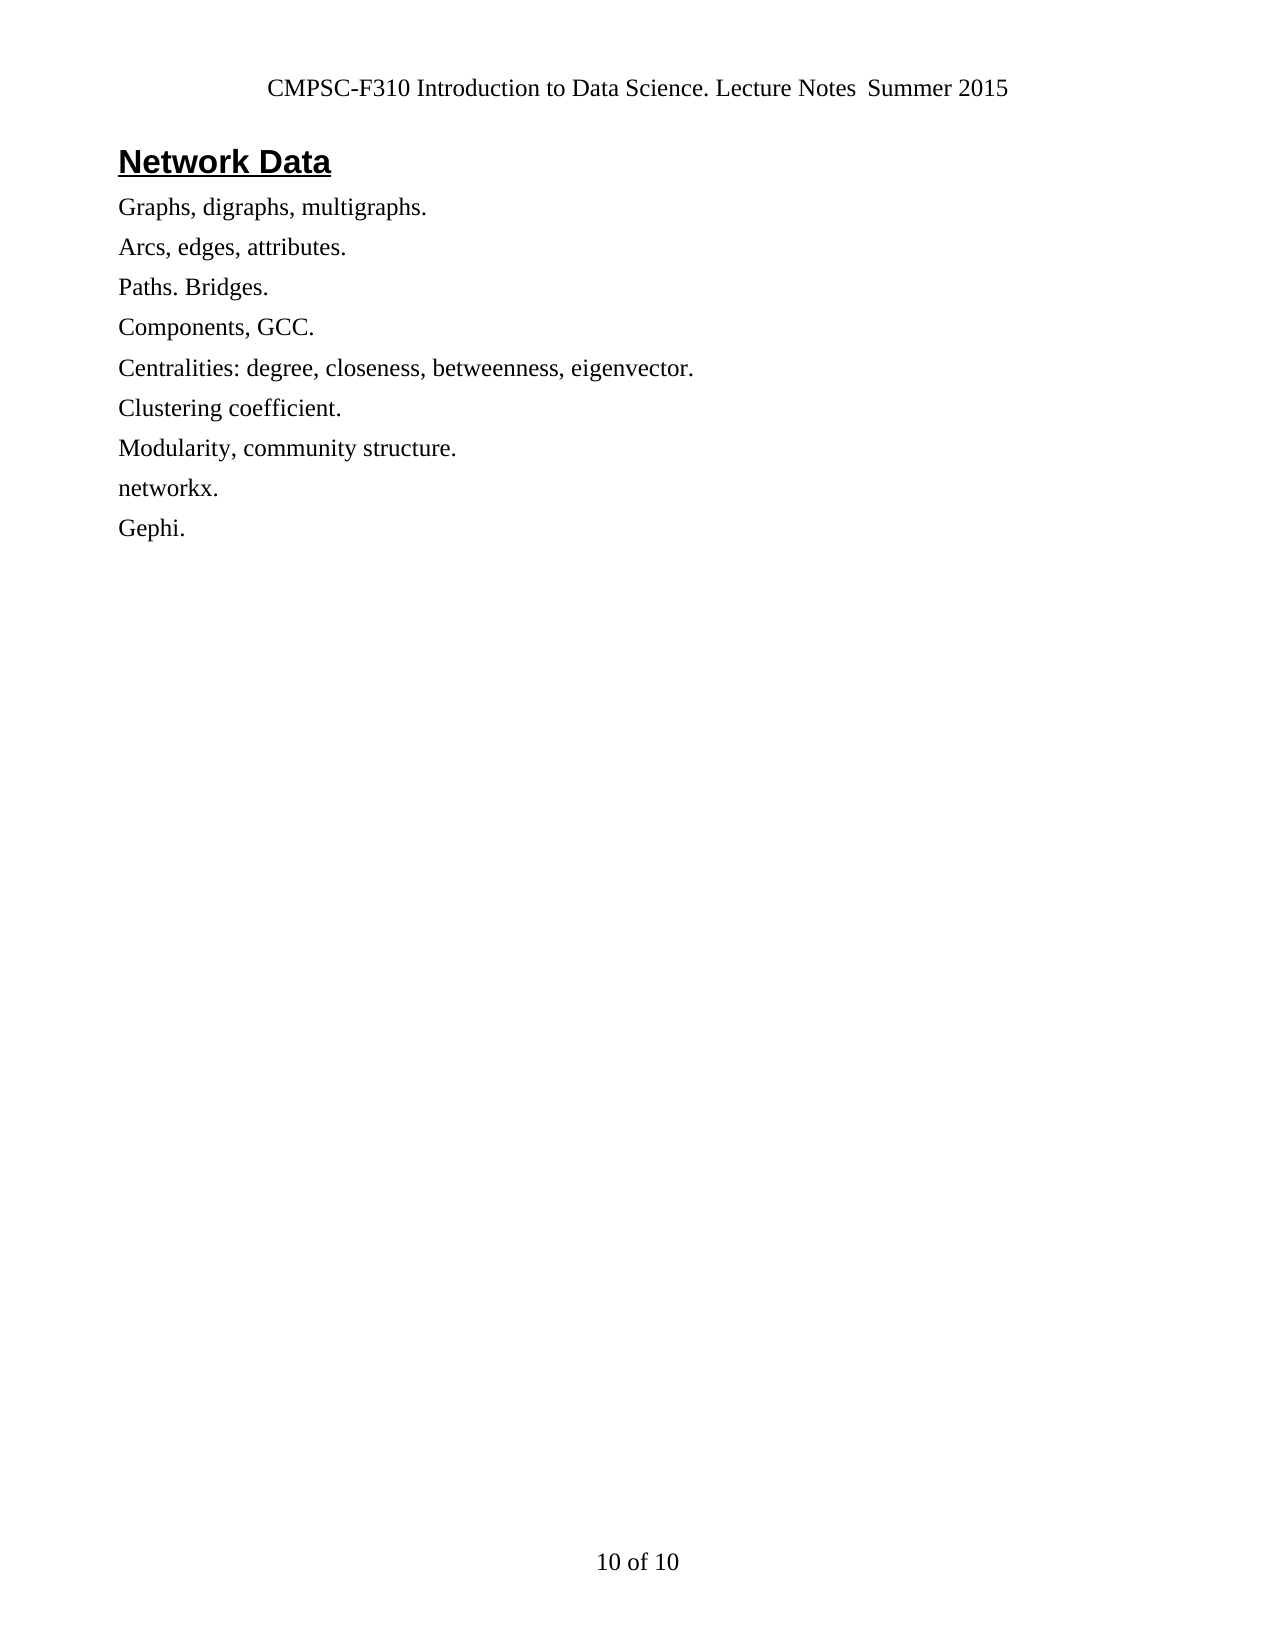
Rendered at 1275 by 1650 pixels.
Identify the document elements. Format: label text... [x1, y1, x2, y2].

text Modularity, community structure. [118, 434, 1157, 462]
text Paths. Bridges. [118, 273, 1157, 301]
text Graphs, digraphs, multigraphs. [118, 193, 1157, 221]
text Arcs, edges, attributes. [118, 233, 1157, 261]
text Clustering coefficient. [118, 394, 1157, 422]
text networkx. [118, 474, 1157, 502]
text Gephi. [118, 514, 1157, 542]
subtitle Network Data [118, 143, 1157, 180]
text Components, GCC. [118, 313, 1157, 341]
text Centralities: degree, closeness, betweenness, eigenvector. [118, 354, 1157, 381]
